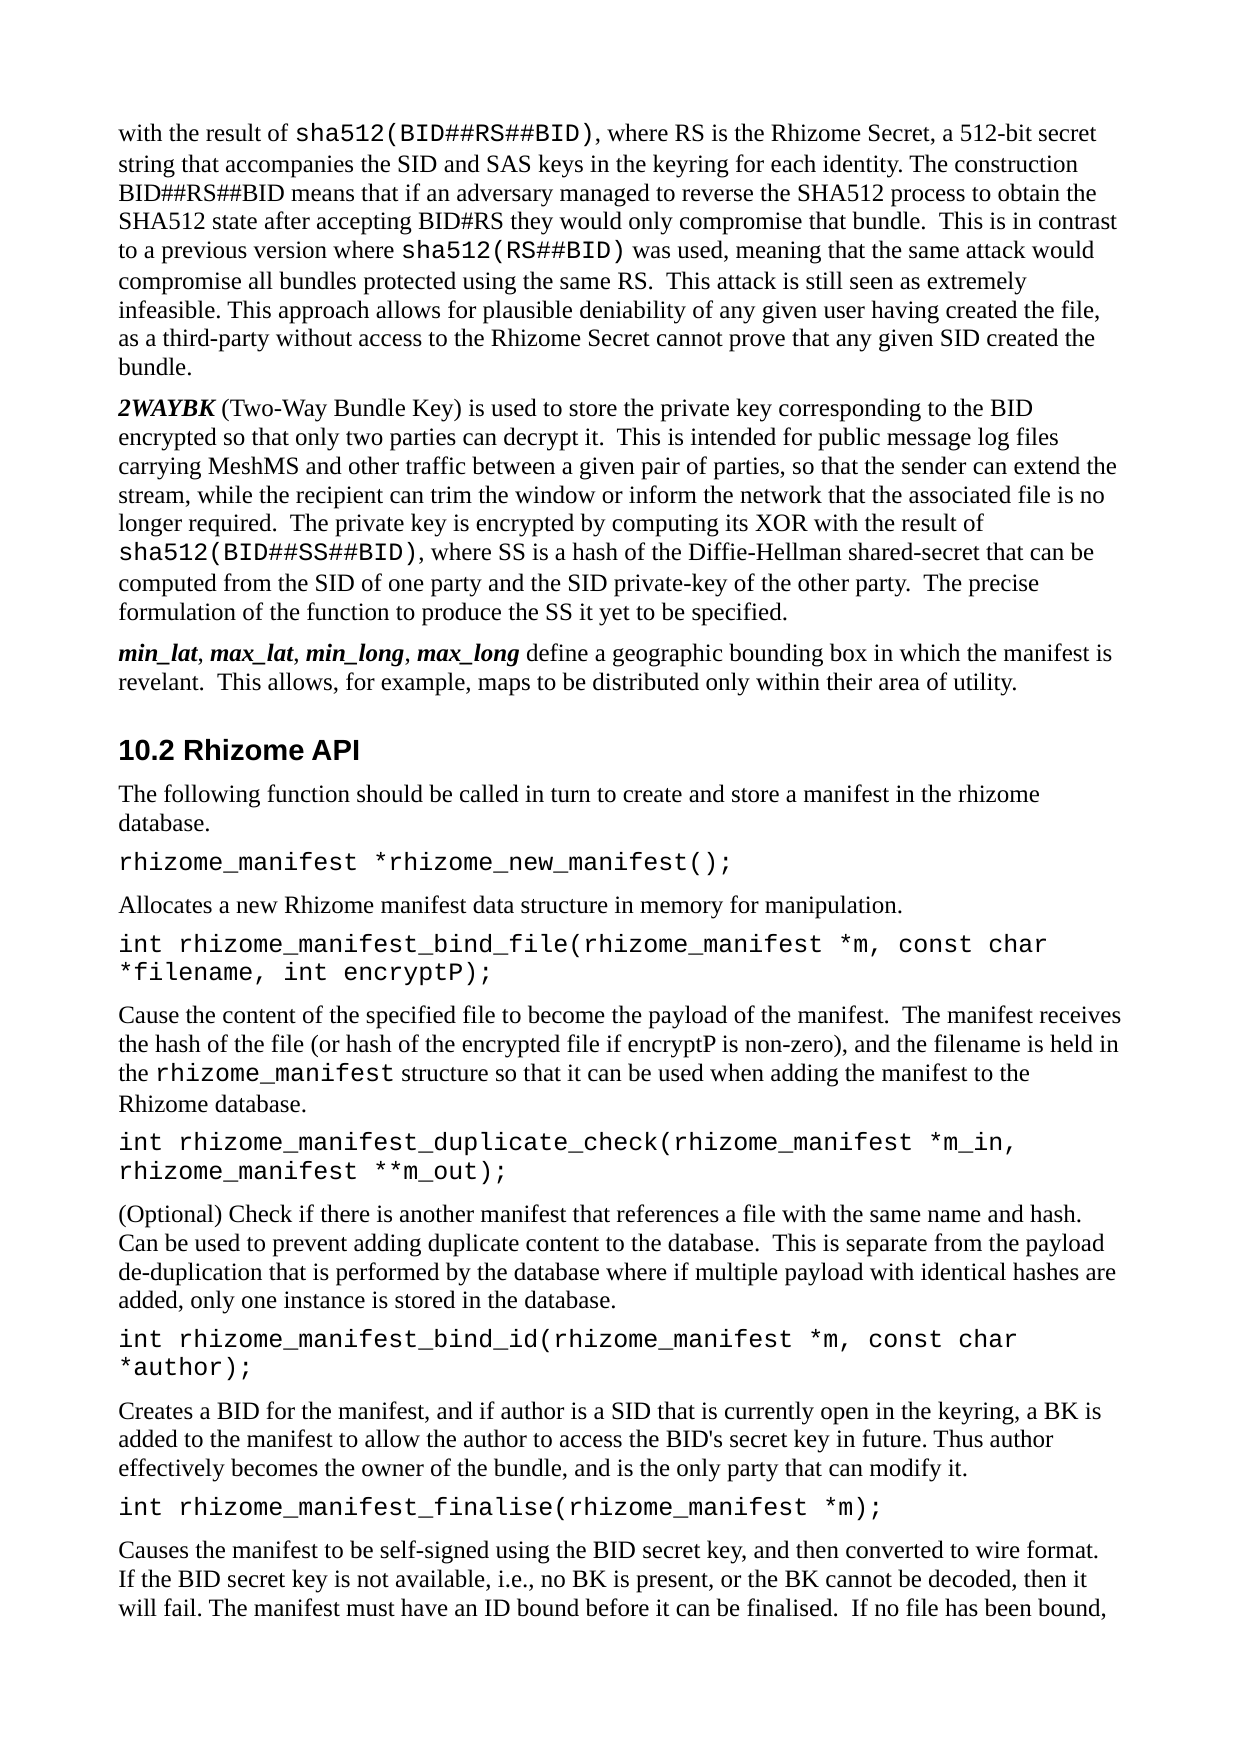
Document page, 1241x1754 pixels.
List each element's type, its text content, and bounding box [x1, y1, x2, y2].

text The following function should be called in turn to create and store a manifest in the rhizome database. [118, 779, 1122, 837]
text int rhizome_manifest_duplicate_check(rhizome_manifest *m_in, rhizome_manifest **m_out); [118, 1130, 1122, 1187]
text int rhizome_manifest_bind_file(rhizome_manifest *m, const char *filename, int encryptP); [118, 931, 1122, 988]
text 2WAYBK (Two-Way Bundle Key) is used to store the private key corresponding to the BID encrypted so that only two parties can decrypt it. This is intended for public message log files carrying MeshMS and other traffic between a given pair of parties, so that the sender can extend the stream, while the recipient can trim the window or inform the network that the associated file is no longer required. The private key is encrypted by computing its XOR with the result of sha512(BID##SS##BID), where SS is a hash of the Diffie-Hellman shared-secret that can be computed from the SID of one party and the SID private-key of the other party. The precise formulation of the function to produce the SS it yet to be specified. [118, 393, 1122, 626]
text Cause the content of the specified file to become the payload of the manifest. The manifest receives the hash of the file (or hash of the encrypted file if encryptP is non-zero), and the filename is held in the rhizome_manifest structure so that it can be used when adding the manifest to the Rhizome database. [118, 1000, 1122, 1117]
text int rhizome_manifest_bind_id(rhizome_manifest *m, const char *author); [118, 1327, 1122, 1383]
text int rhizome_manifest_finalise(rhizome_manifest *m); [118, 1494, 1122, 1523]
text rhizome_manifest *rhizome_new_manifest(); [118, 849, 1122, 877]
text with the result of sha512(BID##RS##BID), where RS is the Rhizome Secret, a 512-bit secret string that accompanies the SID and SAS keys in the keyring for each identity. The construction BID##RS##BID means that if an adversary managed to reverse the SHA512 process to obtain the SHA512 state after accepting BID#RS they would only compromise that bundle. This is in contrast to a previous version where sha512(RS##BID) was used, meaning that the same attack would compromise all bundles protected using the same RS. This attack is still seen as extremely infeasible. This approach allows for plausible deniability of any given user having created the file, as a third-party without access to the Rhizome Secret cannot prove that any given SID created the bundle. [118, 118, 1122, 381]
text Allocates a new Rhizome manifest data structure in memory for manipulation. [118, 890, 1122, 919]
text (Optional) Check if there is another manifest that references a file with the same name and hash. Can be used to prevent adding duplicate content to the database. This is separate from the payload de-duplication that is performed by the database where if multiple payload with identical hashes are added, only one instance is stored in the database. [118, 1199, 1122, 1314]
text Creates a BID for the manifest, and if author is a SID that is currently open in the keyring, a BK is added to the manifest to allow the author to access the BID's secret key in future. Thus author effectively becomes the owner of the bundle, and is the only party that can modify it. [118, 1396, 1122, 1482]
subtitle 10.2 Rhizome API [118, 733, 1122, 767]
text Causes the manifest to be self-signed using the BID secret key, and then converted to wire format. If the BID secret key is not available, i.e., no BK is present, or the BK cannot be decoded, then it will fail. The manifest must have an ID bound before it can be finalised. If no file has been bound, [118, 1535, 1122, 1622]
text min_lat, max_lat, min_long, max_long define a geographic bounding box in which the manifest is revelant. This allows, for example, maps to be distributed only within their area of utility. [118, 638, 1122, 696]
